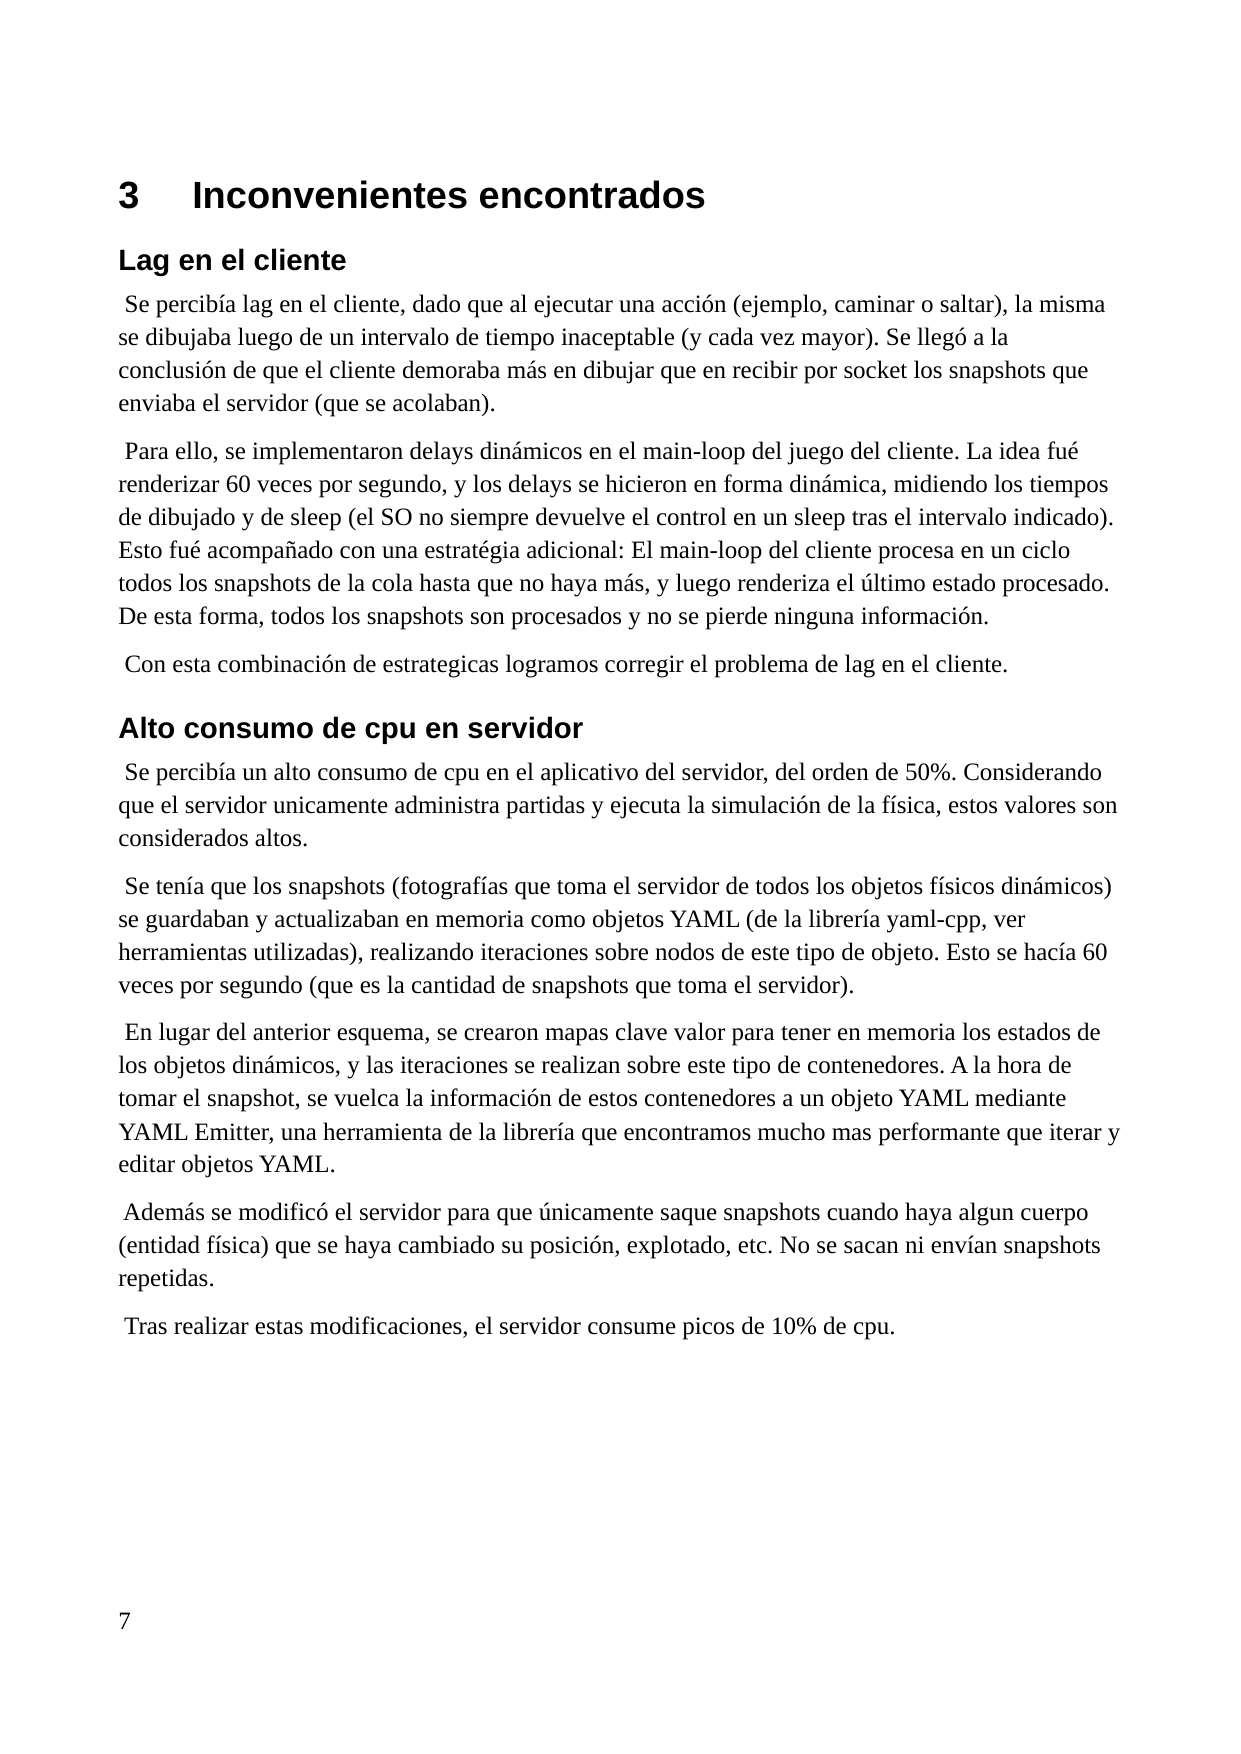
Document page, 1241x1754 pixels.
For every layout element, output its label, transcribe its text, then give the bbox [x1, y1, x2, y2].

subtitle Lag en el cliente [118, 243, 1122, 277]
text Para ello, se implementaron delays dinámicos en el main-loop del juego del cliente. La idea fué renderizar 60 veces por segundo, y los delays se hicieron en forma dinámica, midiendo los tiempos de dibujado y de sleep (el SO no siempre devuelve el control en un sleep tras el intervalo indicado). Esto fué acompañado con una estratégia adicional: El main-loop del cliente procesa en un ciclo todos los snapshots de la cola hasta que no haya más, y luego renderiza el último estado procesado. De esta forma, todos los snapshots son procesados y no se pierde ninguna información. [118, 436, 1122, 630]
text Además se modificó el servidor para que únicamente saque snapshots cuando haya algun cuerpo (entidad física) que se haya cambiado su posición, explotado, etc. No se sacan ni envían snapshots repetidas. [118, 1197, 1122, 1292]
text Con esta combinación de estrategicas logramos corregir el problema de lag en el cliente. [118, 649, 1122, 677]
text En lugar del anterior esquema, se crearon mapas clave valor para tener en memoria los estados de los objetos dinámicos, y las iteraciones se realizan sobre este tipo de contenedores. A la hora de tomar el snapshot, se vuelca la información de estos contenedores a un objeto YAML mediante YAML Emitter, una herramienta de la librería que encontramos mucho mas performante que iterar y editar objetos YAML. [118, 1017, 1122, 1178]
text Se tenía que los snapshots (fotografías que toma el servidor de todos los objetos físicos dinámicos) se guardaban y actualizaban en memoria como objetos YAML (de la librería yaml-cpp, ver herramientas utilizadas), realizando iteraciones sobre nodos de este tipo de objeto. Esto se hacía 60 veces por segundo (que es la cantidad de snapshots que toma el servidor). [118, 871, 1122, 999]
text Se percibía un alto consumo de cpu en el aplicativo del servidor, del orden de 50%. Considerando que el servidor unicamente administra partidas y ejecuta la simulación de la física, estos valores son considerados altos. [118, 757, 1122, 852]
text Se percibía lag en el cliente, dado que al ejecutar una acción (ejemplo, caminar o saltar), la misma se dibujaba luego de un intervalo de tiempo inaceptable (y cada vez mayor). Se llegó a la conclusión de que el cliente demoraba más en dibujar que en recibir por socket los snapshots que enviaba el servidor (que se acolaban). [118, 289, 1122, 417]
subtitle Alto consumo de cpu en servidor [118, 711, 1122, 745]
text Tras realizar estas modificaciones, el servidor consume picos de 10% de cpu. [118, 1311, 1122, 1339]
subtitle Inconvenientes encontrados [118, 172, 1122, 216]
